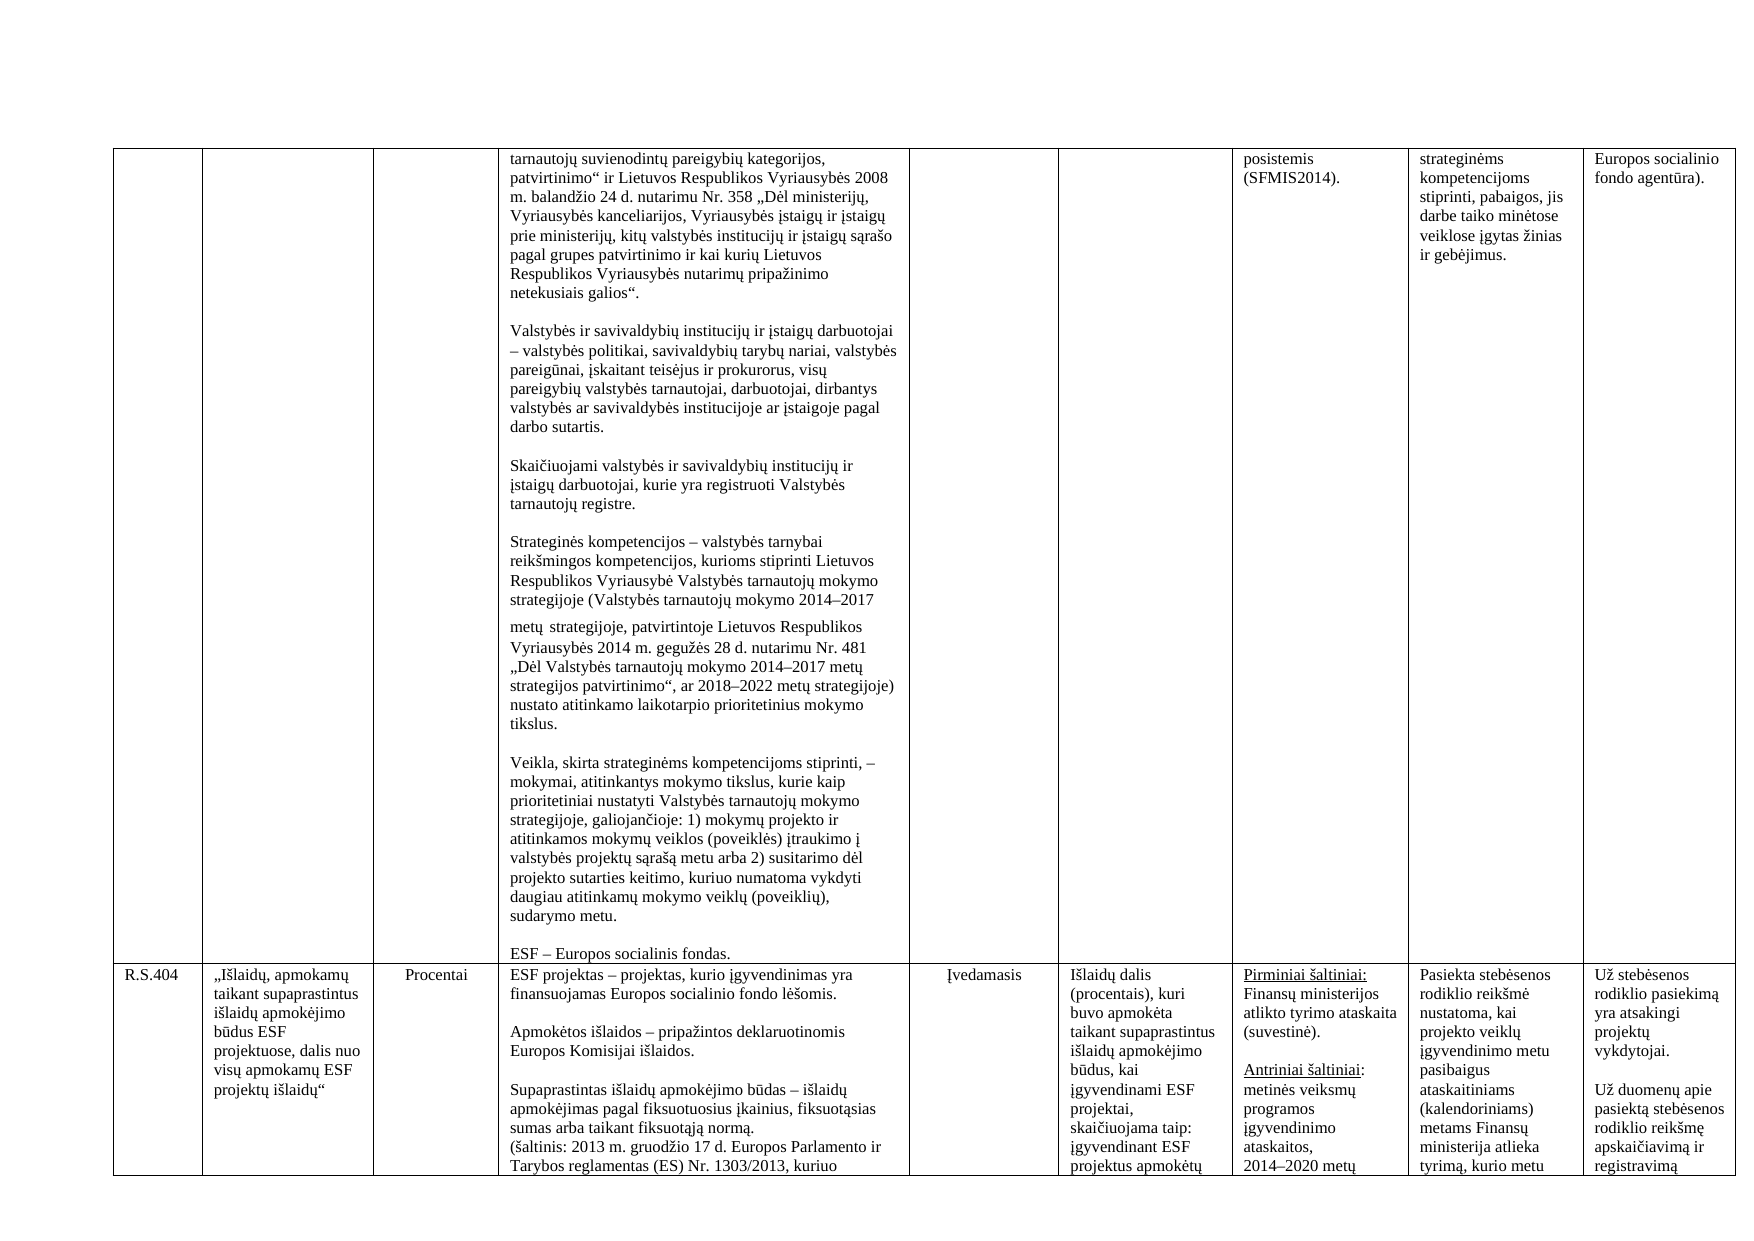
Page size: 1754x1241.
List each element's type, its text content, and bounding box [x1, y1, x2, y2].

table_cell [1059, 149, 1232, 963]
table_cell Išlaidų dalis (procentais), kuri buvo apmokėta taikant supaprastintus išlaidų apmokėjimo būdus, kai įgyvendinami ESF projektai, skaičiuojama taip: įgyvendinant ESF projektus apmokėtų [1059, 964, 1232, 1175]
table_cell Įvedamasis [910, 964, 1058, 1175]
table_cell Europos socialinio fondo agentūra). [1584, 149, 1735, 963]
table_cell R.S.404 [114, 964, 202, 1175]
table_cell Procentai [374, 964, 498, 1175]
table_cell posistemis (SFMIS2014). [1233, 149, 1408, 963]
table_cell [374, 149, 498, 963]
table_cell strateginėms kompetencijoms stiprinti, pabaigos, jis darbe taiko minėtose veiklose įgytas žinias ir gebėjimus. [1409, 149, 1583, 963]
table_cell ESF projektas – projektas, kurio įgyvendinimas yra finansuojamas Europos socialinio fondo lėšomis. Apmokėtos išlaidos – pripažintos deklaruotinomis Europos Komisijai išlaidos. Supaprastintas išlaidų apmokėjimo būdas – išlaidų apmokėjimas pagal fiksuotuosius įkainius, fiksuotąsias sumas arba taikant fiksuotąją normą. (šaltinis: 2013 m. gruodžio 17 d. Europos Parlamento ir Tarybos reglamentas (ES) Nr. 1303/2013, kuriuo [499, 964, 909, 1175]
table_cell [203, 149, 373, 963]
table_cell Pirminiai šaltiniai: Finansų ministerijos atlikto tyrimo ataskaita (suvestinė). Antriniai šaltiniai: metinės veiksmų programos įgyvendinimo ataskaitos, 2014–2020 metų [1233, 964, 1408, 1175]
table_cell Už stebėsenos rodiklio pasiekimą yra atsakingi projektų vykdytojai. Už duomenų apie pasiektą stebėsenos rodiklio reikšmę apskaičiavimą ir registravimą [1584, 964, 1735, 1175]
table_cell tarnautojų suvienodintų pareigybių kategorijos, patvirtinimo“ ir Lietuvos Respublikos Vyriausybės 2008 m. balandžio 24 d. nutarimu Nr. 358 „Dėl ministerijų, Vyriausybės kanceliarijos, Vyriausybės įstaigų ir įstaigų prie ministerijų, kitų valstybės institucijų ir įstaigų sąrašo pagal grupes patvirtinimo ir kai kurių Lietuvos Respublikos Vyriausybės nutarimų pripažinimo netekusiais galios“. Valstybės ir savivaldybių institucijų ir įstaigų darbuotojai – valstybės politikai, savivaldybių tarybų nariai, valstybės pareigūnai, įskaitant teisėjus ir prokurorus, visų pareigybių valstybės tarnautojai, darbuotojai, dirbantys valstybės ar savivaldybės institucijoje ar įstaigoje pagal darbo sutartis. Skaičiuojami valstybės ir savivaldybių institucijų ir įstaigų darbuotojai, kurie yra registruoti Valstybės tarnautojų registre. Strateginės kompetencijos – valstybės tarnybai reikšmingos kompetencijos, kurioms stiprinti Lietuvos Respublikos Vyriausybė Valstybės tarnautojų mokymo strategijoje (Valstybės tarnautojų mokymo 2014–2017 metų strategijoje, patvirtintoje Lietuvos Respublikos Vyriausybės 2014 m. gegužės 28 d. nutarimu Nr. 481 „Dėl Valstybės tarnautojų mokymo 2014–2017 metų strategijos patvirtinimo“, ar 2018–2022 metų strategijoje) nustato atitinkamo laikotarpio prioritetinius mokymo tikslus. Veikla, skirta strateginėms kompetencijoms stiprinti, – mokymai, atitinkantys mokymo tikslus, kurie kaip prioritetiniai nustatyti Valstybės tarnautojų mokymo strategijoje, galiojančioje: 1) mokymų projekto ir atitinkamos mokymų veiklos (poveiklės) įtraukimo į valstybės projektų sąrašą metu arba 2) susitarimo dėl projekto sutarties keitimo, kuriuo numatoma vykdyti daugiau atitinkamų mokymo veiklų (poveiklių), sudarymo metu. ESF – Europos socialinis fondas. [499, 149, 909, 963]
table_cell Pasiekta stebėsenos rodiklio reikšmė nustatoma, kai projekto veiklų įgyvendinimo metu pasibaigus ataskaitiniams (kalendoriniams) metams Finansų ministerija atlieka tyrimą, kurio metu [1409, 964, 1583, 1175]
table_cell [114, 149, 202, 963]
table_cell [910, 149, 1058, 963]
table_cell „Išlaidų, apmokamų taikant supaprastintus išlaidų apmokėjimo būdus ESF projektuose, dalis nuo visų apmokamų ESF projektų išlaidų“ [203, 964, 373, 1175]
